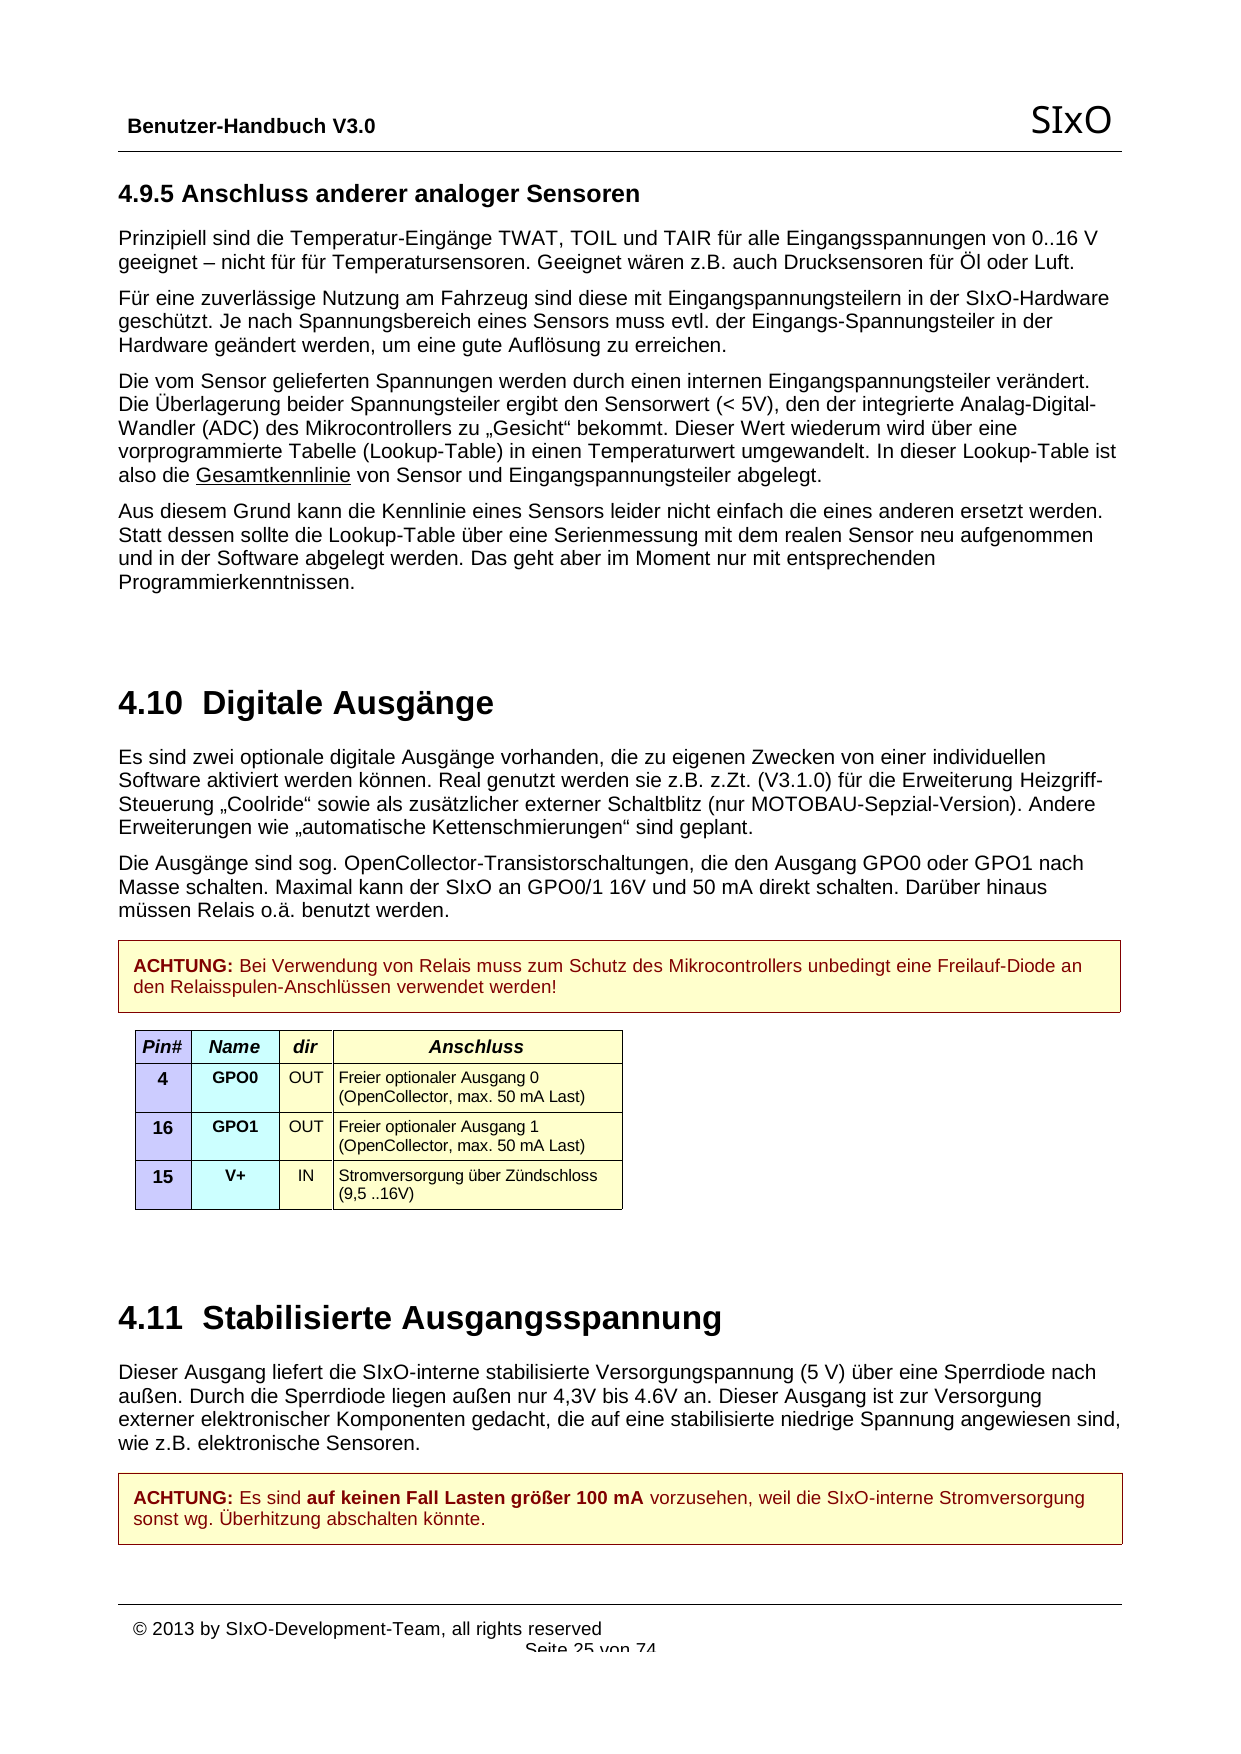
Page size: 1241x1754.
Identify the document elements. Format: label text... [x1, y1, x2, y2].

text Für eine zuverlässige Nutzung am Fahrzeug sind diese mit Eingangspannungsteilern in der SIxO-Hardware geschützt. Je nach Spannungsbereich eines Sensors muss evtl. der Eingangs-Spannungsteiler in der Hardware geändert werden, um eine gute Auflösung zu erreichen. [118, 286, 1122, 357]
text Prinzipiell sind die Temperatur-Eingänge TWAT, TOIL und TAIR für alle Eingangsspannungen von 0..16 V geeignet – nicht für für Temperatursensoren. Geeignet wären z.B. auch Drucksensoren für Öl oder Luft. [118, 227, 1122, 274]
text Dieser Ausgang liefert die SIxO-interne stabilisierte Versorgungspannung (5 V) über eine Sperrdiode nach außen. Durch die Sperrdiode liegen außen nur 4,3V bis 4.6V an. Dieser Ausgang ist zur Versorgung externer elektronischer Komponenten gedacht, die auf eine stabilisierte niedrige Spannung angewiesen sind, wie z.B. elektronische Sensoren. [118, 1361, 1122, 1455]
table_cell Freier optionaler Ausgang 0 (OpenCollector, max. 50 mA Last) [334, 1064, 622, 1112]
table_header Pin# [136, 1031, 191, 1063]
table_header Anschluss [334, 1031, 622, 1063]
table_cell GPO0 [192, 1064, 279, 1112]
table_cell 16 [136, 1113, 191, 1160]
table_cell Stromversorgung über Zündschloss (9,5 ..16V) [334, 1161, 622, 1209]
table_cell V+ [192, 1161, 279, 1209]
text Die Ausgänge sind sog. OpenCollector-Transistorschaltungen, die den Ausgang GPO0 oder GPO1 nach Masse schalten. Maximal kann der SIxO an GPO0/1 16V und 50 mA direkt schalten. Darüber hinaus müssen Relais o.ä. benutzt werden. [118, 852, 1122, 922]
subtitle Stabilisierte Ausgangsspannung [118, 1299, 1122, 1336]
table_cell IN [280, 1161, 332, 1209]
text ACHTUNG: Bei Verwendung von Relais muss zum Schutz des Mikrocontrollers unbedingt eine Freilauf-Diode an den Relaisspulen-Anschlüssen verwendet werden! [119, 941, 1120, 1012]
text Aus diesem Grund kann die Kennlinie eines Sensors leider nicht einfach die eines anderen ersetzt werden. Statt dessen sollte die Lookup-Table über eine Serienmessung mit dem realen Sensor neu aufgenommen und in der Software abgelegt werden. Das geht aber im Moment nur mit entsprechenden Programmierkenntnissen. [118, 499, 1122, 594]
table_cell OUT [280, 1064, 332, 1112]
table_cell GPO1 [192, 1113, 279, 1160]
table_cell Freier optionaler Ausgang 1 (OpenCollector, max. 50 mA Last) [334, 1113, 622, 1160]
table_cell OUT [280, 1113, 332, 1160]
table_header dir [280, 1031, 332, 1063]
text ACHTUNG: Es sind auf keinen Fall Lasten größer 100 mA vorzusehen, weil die SIxO-interne Stromversorgung sonst wg. Überhitzung abschalten könnte. [119, 1474, 1122, 1544]
table_cell 4 [136, 1064, 191, 1112]
table_cell 15 [136, 1161, 191, 1209]
table_header Name [192, 1031, 279, 1063]
text Es sind zwei optionale digitale Ausgänge vorhanden, die zu eigenen Zwecken von einer individuellen Software aktiviert werden können. Real genutzt werden sie z.B. z.Zt. (V3.1.0) für die Erweiterung Heizgriff-Steuerung „Coolride“ sowie als zusätzlicher externer Schaltblitz (nur MOTOBAU-Sepzial-Version). Andere Erweiterungen wie „automatische Kettenschmierungen“ sind geplant. [118, 745, 1122, 839]
subtitle Anschluss anderer analoger Sensoren [118, 180, 1122, 208]
subtitle Digitale Ausgänge [118, 683, 1122, 721]
text Die vom Sensor gelieferten Spannungen werden durch einen internen Eingangspannungsteiler verändert. Die Überlagerung beider Spannungsteiler ergibt den Sensorwert (< 5V), den der integrierte Analag-Digital-Wandler (ADC) des Mikrocontrollers zu „Gesicht“ bekommt. Dieser Wert wiederum wird über eine vorprogrammierte Tabelle (Lookup-Table) in einen Temperaturwert umgewandelt. In dieser Lookup-Table ist also die Gesamtkennlinie von Sensor und Eingangspannungsteiler abgelegt. [118, 369, 1122, 487]
